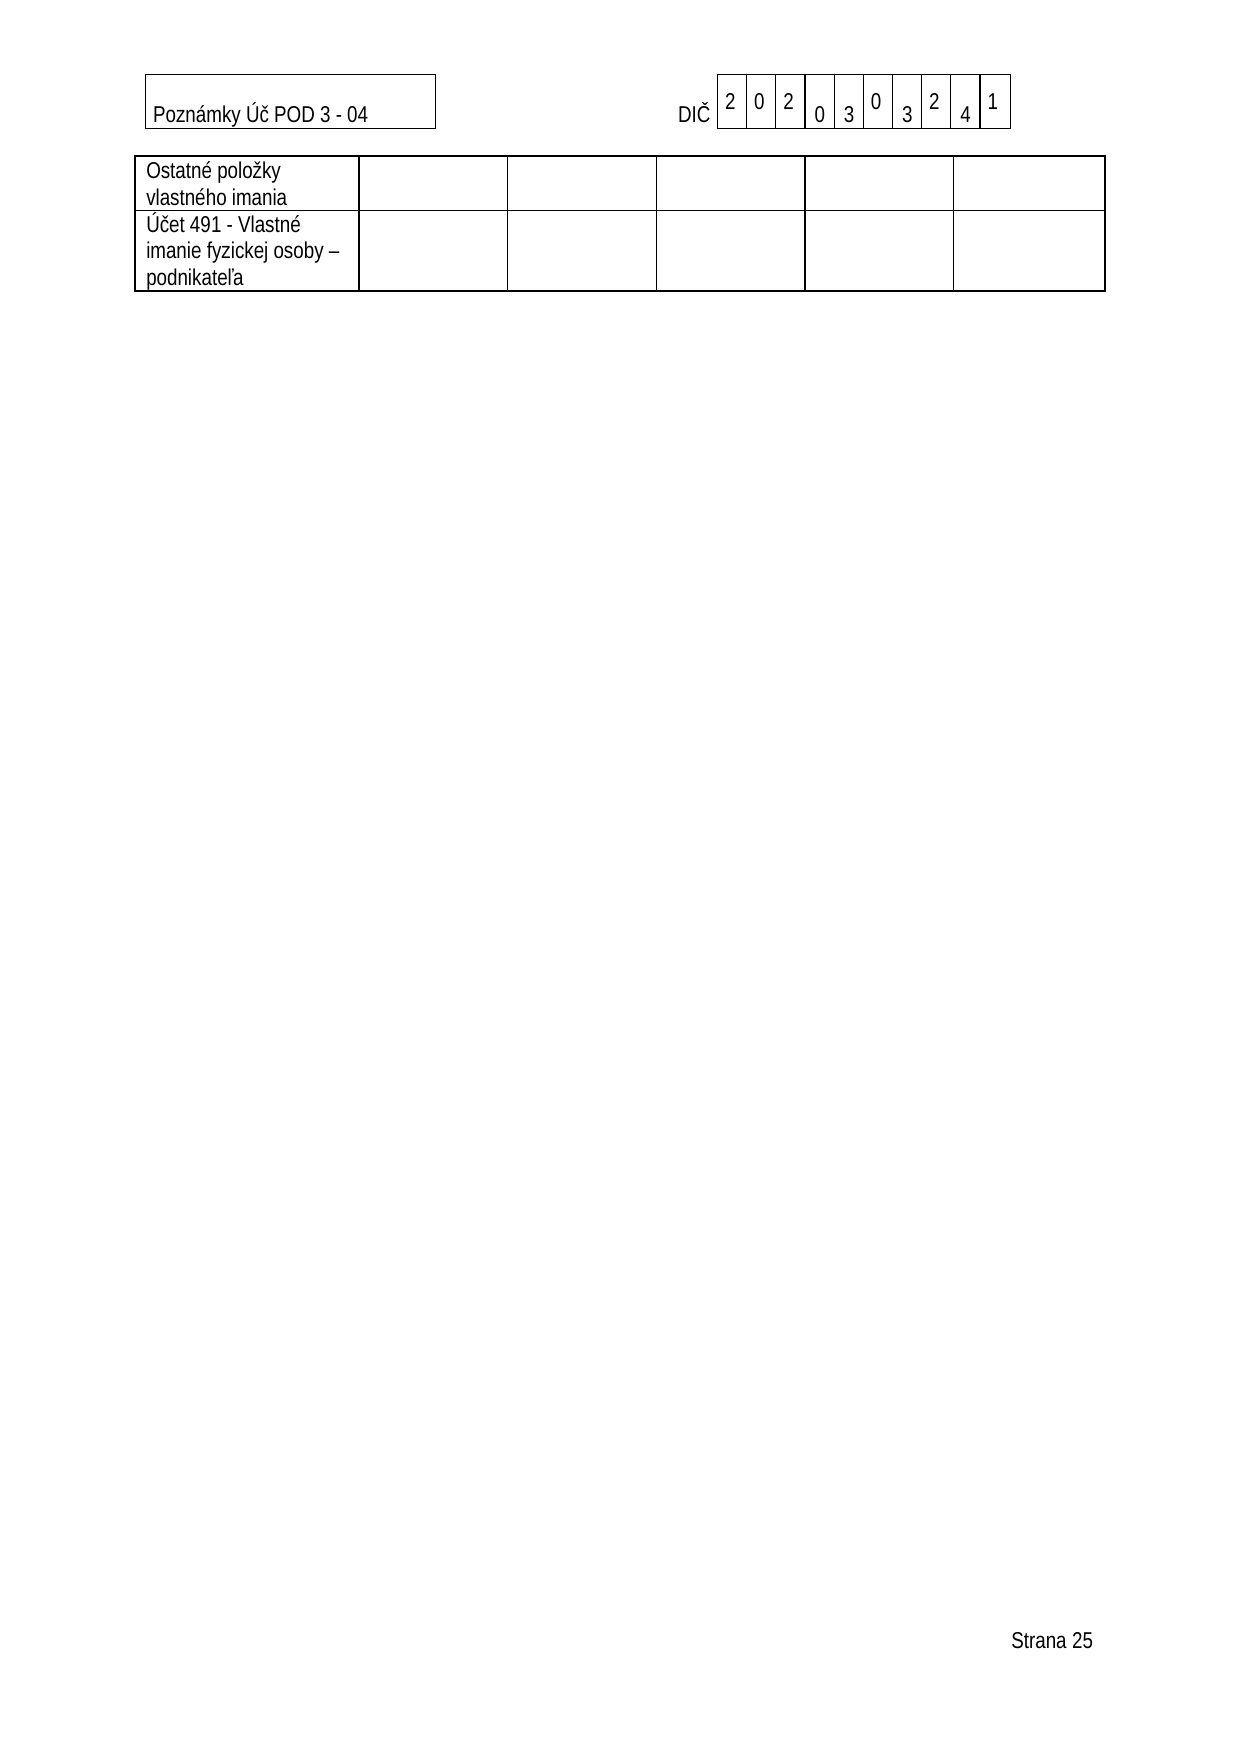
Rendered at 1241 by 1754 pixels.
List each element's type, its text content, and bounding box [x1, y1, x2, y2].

table_cell [657, 211, 804, 290]
table_cell [508, 157, 656, 210]
table_cell Ostatné položky vlastného imania [136, 157, 358, 210]
table_cell [806, 211, 953, 290]
table_cell [806, 157, 953, 210]
table_cell [954, 157, 1104, 210]
table_cell [360, 157, 507, 210]
table_cell [657, 157, 804, 210]
table_cell [954, 211, 1104, 290]
table_cell Účet 491 - Vlastné imanie fyzickej osoby –podnikateľa [136, 211, 358, 290]
table_cell [508, 211, 656, 290]
table_cell [360, 211, 507, 290]
